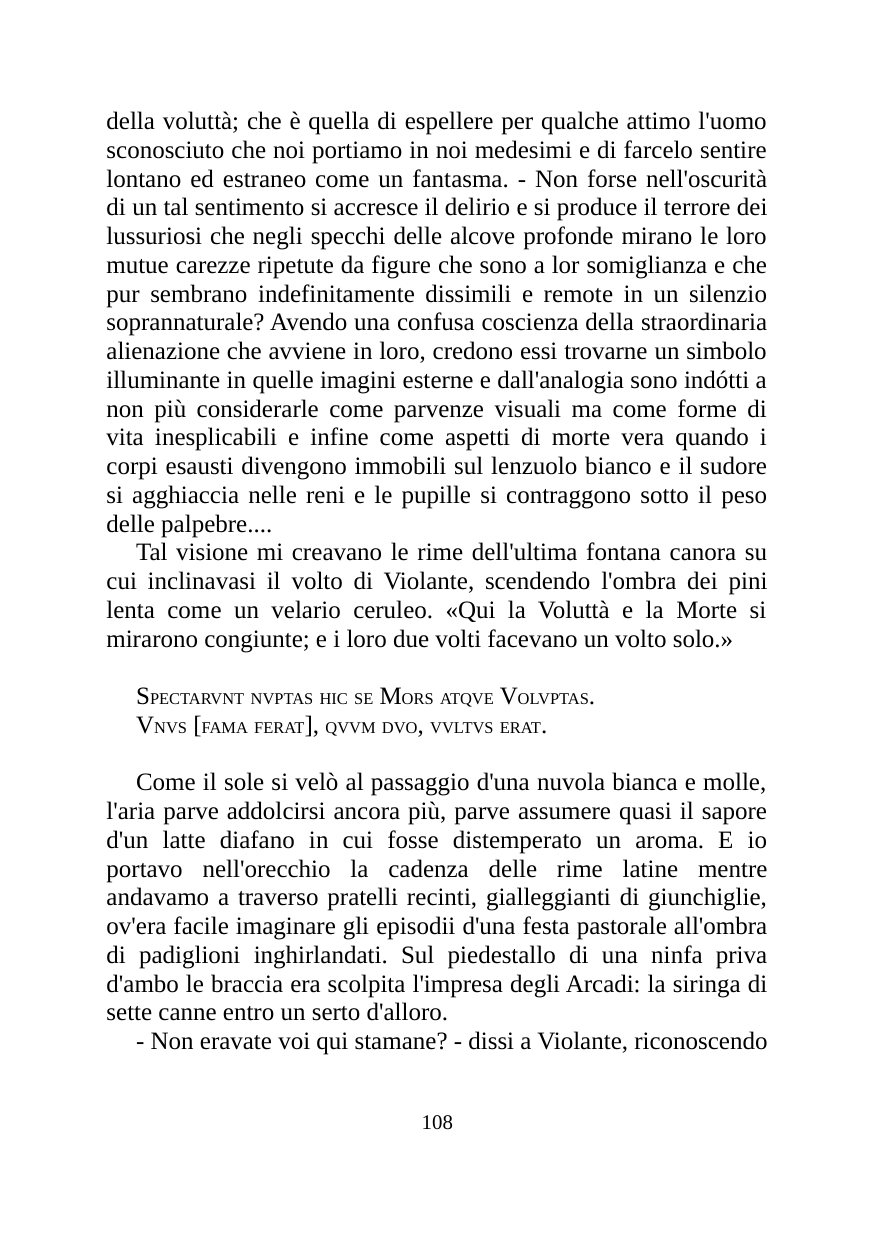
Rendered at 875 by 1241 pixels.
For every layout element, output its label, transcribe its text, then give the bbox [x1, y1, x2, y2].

text Tal visione mi creavano le rime dell'ultima fontana canora su cui inclinavasi il volto di Violante, scendendo l'ombra dei pini lenta come un velario ceruleo. «Qui la Voluttà e la Morte si mirarono congiunte; e i loro due volti facevano un volto solo.» [106, 537, 768, 652]
text Spectarvnt nvptas hic se Mors atqve Volvptas. [106, 681, 768, 710]
text - Non eravate voi qui stamane? - dissi a Violante, riconoscendo [106, 1026, 768, 1055]
text della voluttà; che è quella di espellere per qualche attimo l'uomo sconosciuto che noi portiamo in noi medesimi e di farcelo sentire lontano ed estraneo come un fantasma. - Non forse nell'oscurità di un tal sentimento si accresce il delirio e si produce il terrore dei lussuriosi che negli specchi delle alcove profonde mirano le loro mutue carezze ripetute da figure che sono a lor somiglianza e che pur sembrano indefinitamente dissimili e remote in un silenzio soprannaturale? Avendo una confusa coscienza della straordinaria alienazione che avviene in loro, credono essi trovarne un simbolo illuminante in quelle imagini esterne e dall'analogia sono indótti a non più considerarle come parvenze visuali ma come forme di vita inesplicabili e infine come aspetti di morte vera quando i corpi esausti divengono immobili sul lenzuolo bianco e il sudore si agghiaccia nelle reni e le pupille si contraggono sotto il peso delle palpebre.... [106, 106, 768, 537]
text Come il sole si velò al passaggio d'una nuvola bianca e molle, l'aria parve addolcirsi ancora più, parve assumere quasi il sapore d'un latte diafano in cui fosse distemperato un aroma. E io portavo nell'orecchio la cadenza delle rime latine mentre andavamo a traverso pratelli recinti, gialleggianti di giunchiglie, ov'era facile imaginare gli episodii d'una festa pastorale all'ombra di padiglioni inghirlandati. Sul piedestallo di una ninfa priva d'ambo le braccia era scolpita l'impresa degli Arcadi: la siringa di sette canne entro un serto d'alloro. [106, 767, 768, 1026]
text Vnvs [fama ferat], qvvm dvo, vvltvs erat. [106, 710, 768, 739]
